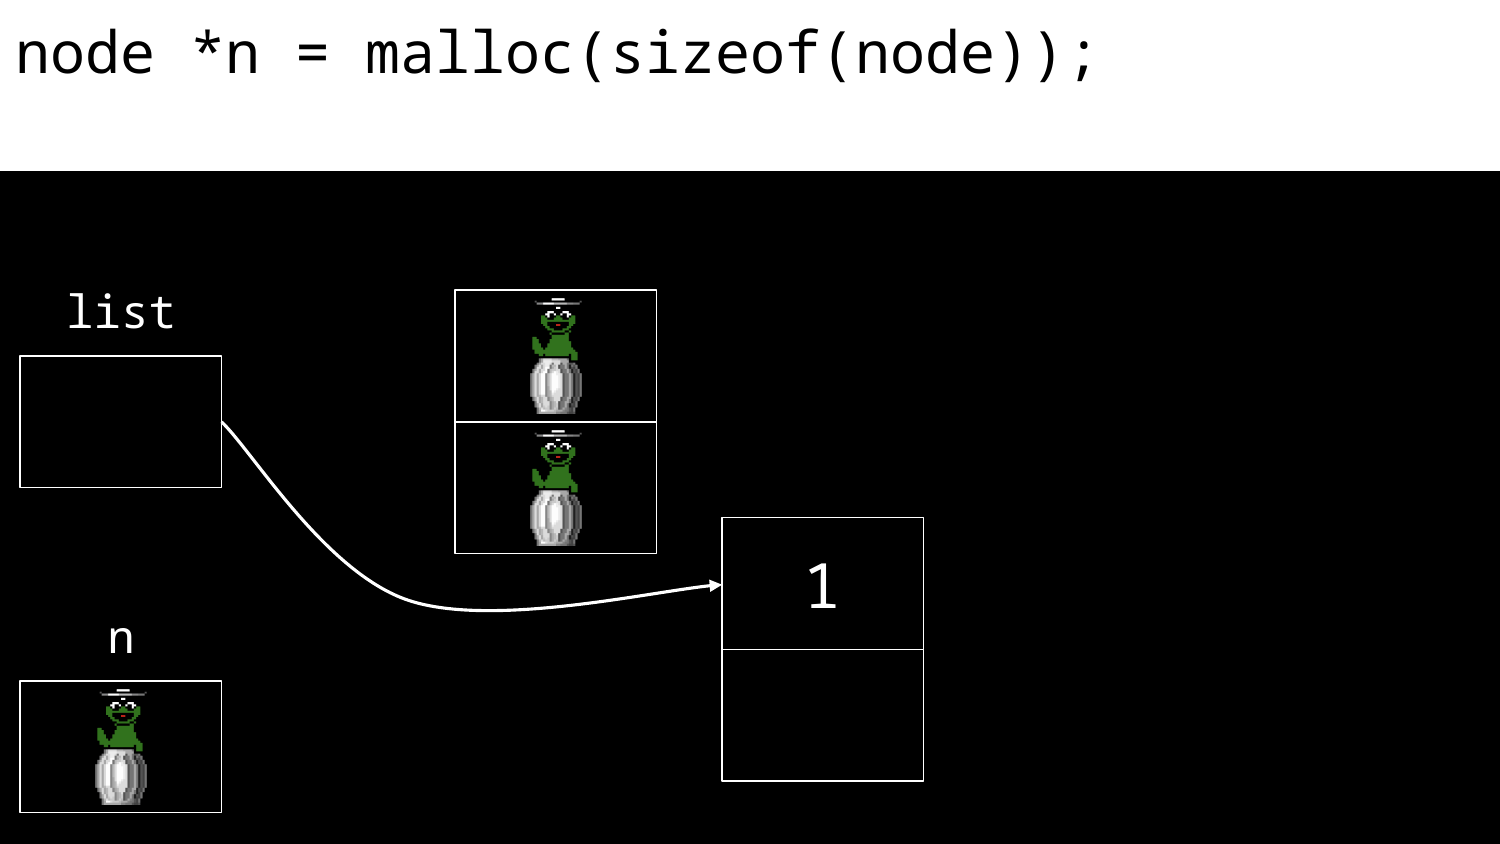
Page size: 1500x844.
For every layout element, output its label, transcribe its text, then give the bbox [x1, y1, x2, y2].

text_box 1 [722, 517, 924, 649]
picture [528, 428, 584, 548]
picture [93, 687, 149, 807]
text_box list [50, 267, 192, 334]
title node *n = malloc(sizeof(node)); [0, 0, 1500, 171]
text_box n [50, 592, 192, 659]
picture [528, 296, 584, 416]
text_box [455, 421, 657, 554]
